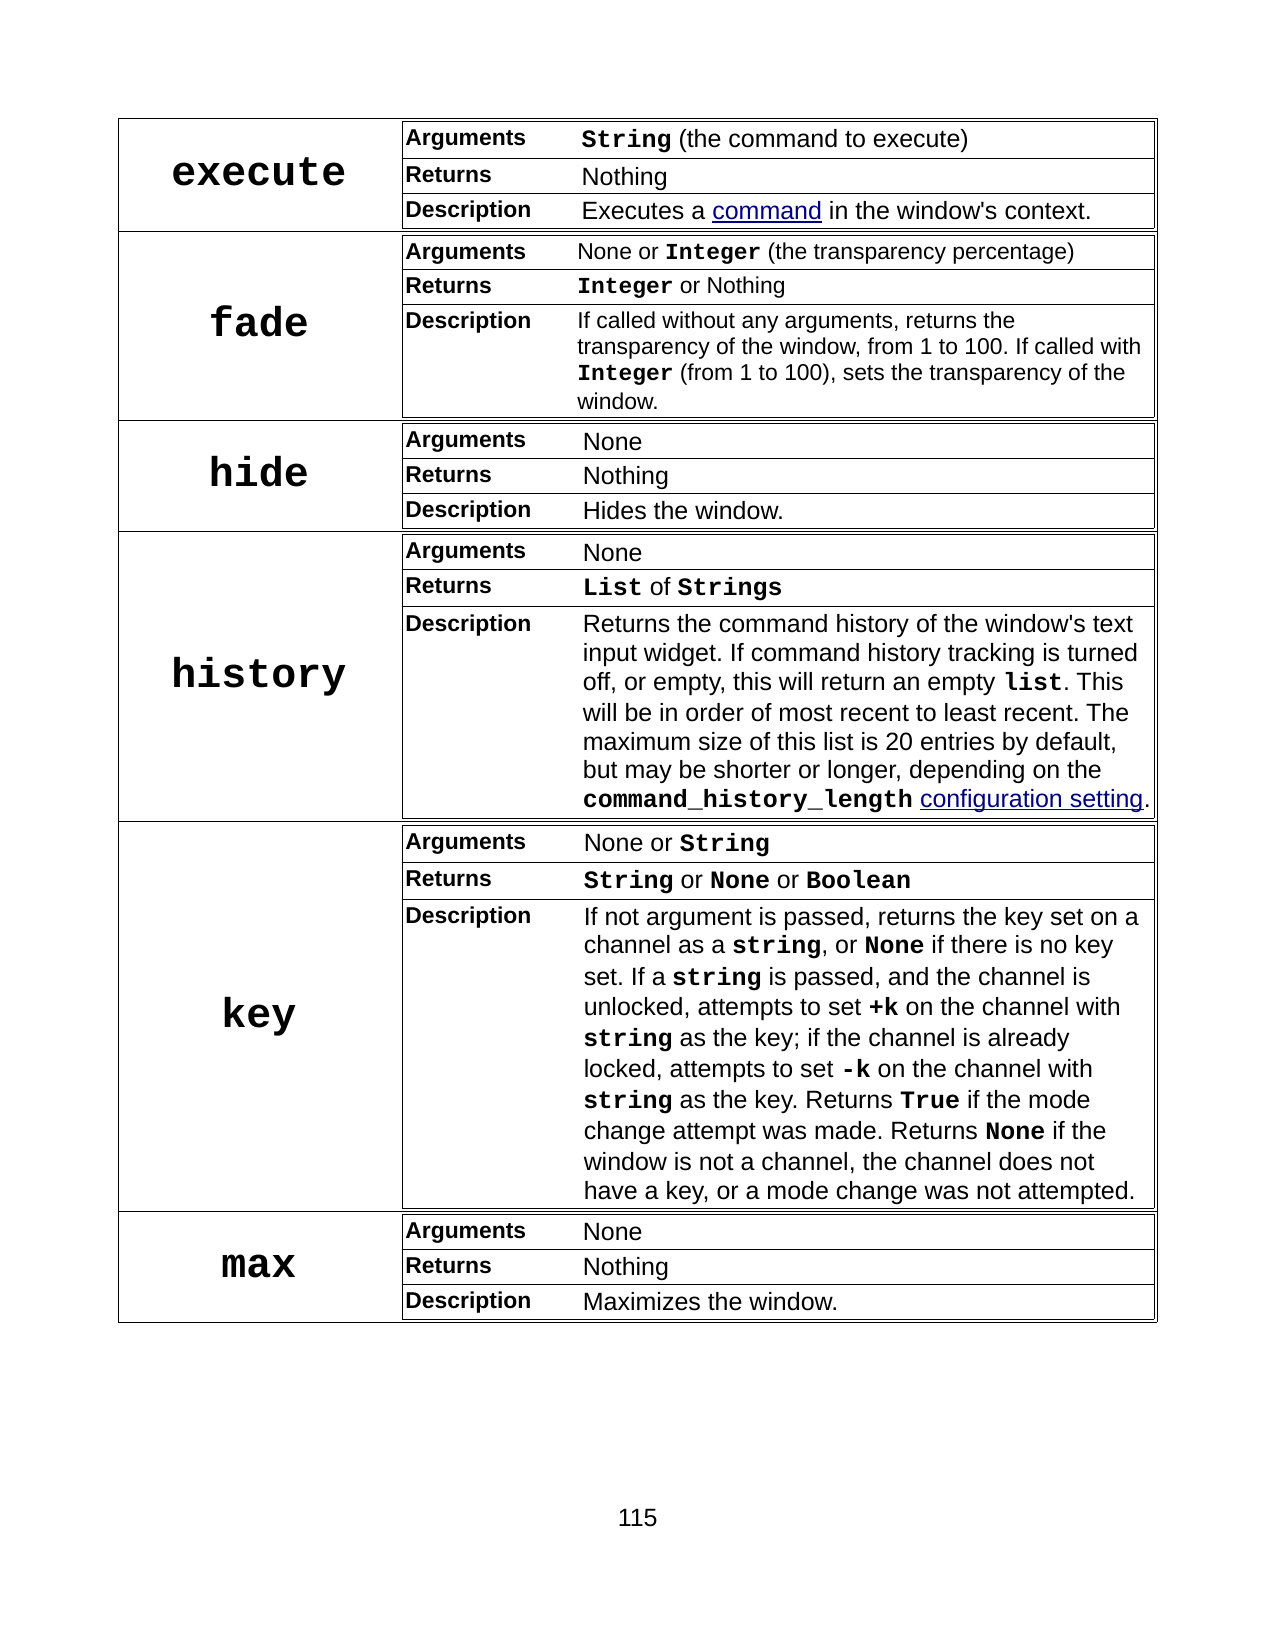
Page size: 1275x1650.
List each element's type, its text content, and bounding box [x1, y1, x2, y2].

table_cell Returns [403, 863, 581, 899]
table_header Arguments [403, 424, 580, 458]
table_cell Description [403, 900, 581, 1208]
table_cell If not argument is passed, returns the key set on a channel as a string, or None if there is no key set. If a string is passed, and the channel is unlocked, attempts to set +k on the channel with string as the key; if the channel is already locked, attempts to set -k on the channel with string as the key. Returns True if the mode change attempt was made. Returns None if the window is not a channel, the channel does not have a key, or a mode change was not attempted. [581, 900, 1154, 1208]
table_header Arguments [403, 236, 574, 269]
table_cell fade [119, 232, 399, 420]
table_cell max [119, 1212, 399, 1322]
table_cell Integer or Nothing [574, 270, 1154, 303]
table_header Arguments [403, 535, 580, 569]
table_cell [399, 1212, 1157, 1322]
table_cell Executes a command in the window's context. [578, 194, 1154, 228]
table_cell key [119, 822, 399, 1211]
table_cell Nothing [578, 159, 1154, 193]
table_cell If called without any arguments, returns the transparency of the window, from 1 to 100. If called with Integer (from 1 to 100), sets the transparency of the window. [574, 305, 1154, 417]
table_cell Nothing [580, 459, 1154, 493]
table_cell List of Strings [580, 570, 1154, 606]
table_header Arguments [403, 122, 578, 158]
table_header None [580, 424, 1154, 458]
table_cell [399, 119, 1157, 231]
table_cell Nothing [580, 1250, 1154, 1284]
table_cell Returns the command history of the window's text input widget. If command history tracking is turned off, or empty, this will return an empty list. This will be in order of most recent to least recent. The maximum size of this list is 20 entries by default, but may be shorter or longer, depending on the command_history_length configuration setting. [580, 607, 1154, 818]
table_cell history [119, 532, 399, 821]
table_header String (the command to execute) [578, 122, 1154, 158]
table_cell Description [403, 305, 574, 417]
table_cell Description [403, 194, 578, 228]
table_cell [399, 822, 1157, 1211]
table_cell Returns [403, 1250, 580, 1284]
table_cell Returns [403, 159, 578, 193]
table_header Arguments [403, 1215, 580, 1249]
table_cell Returns [403, 459, 580, 493]
table_cell String or None or Boolean [581, 863, 1154, 899]
table_header Arguments [403, 826, 581, 862]
table_cell Maximizes the window. [580, 1285, 1154, 1319]
table_cell Hides the window. [580, 494, 1154, 528]
table_cell [399, 232, 1157, 420]
table_cell Description [403, 607, 580, 818]
table_cell Returns [403, 570, 580, 606]
table_cell [399, 532, 1157, 821]
table_cell Description [403, 494, 580, 528]
table_cell [399, 421, 1157, 531]
table_header None [580, 1215, 1154, 1249]
table_cell execute [119, 119, 399, 231]
table_cell hide [119, 421, 399, 531]
table_header None [580, 535, 1154, 569]
table_cell Returns [403, 270, 574, 303]
table_header None or Integer (the transparency percentage) [574, 236, 1154, 269]
table_header None or String [581, 826, 1154, 862]
table_cell Description [403, 1285, 580, 1319]
